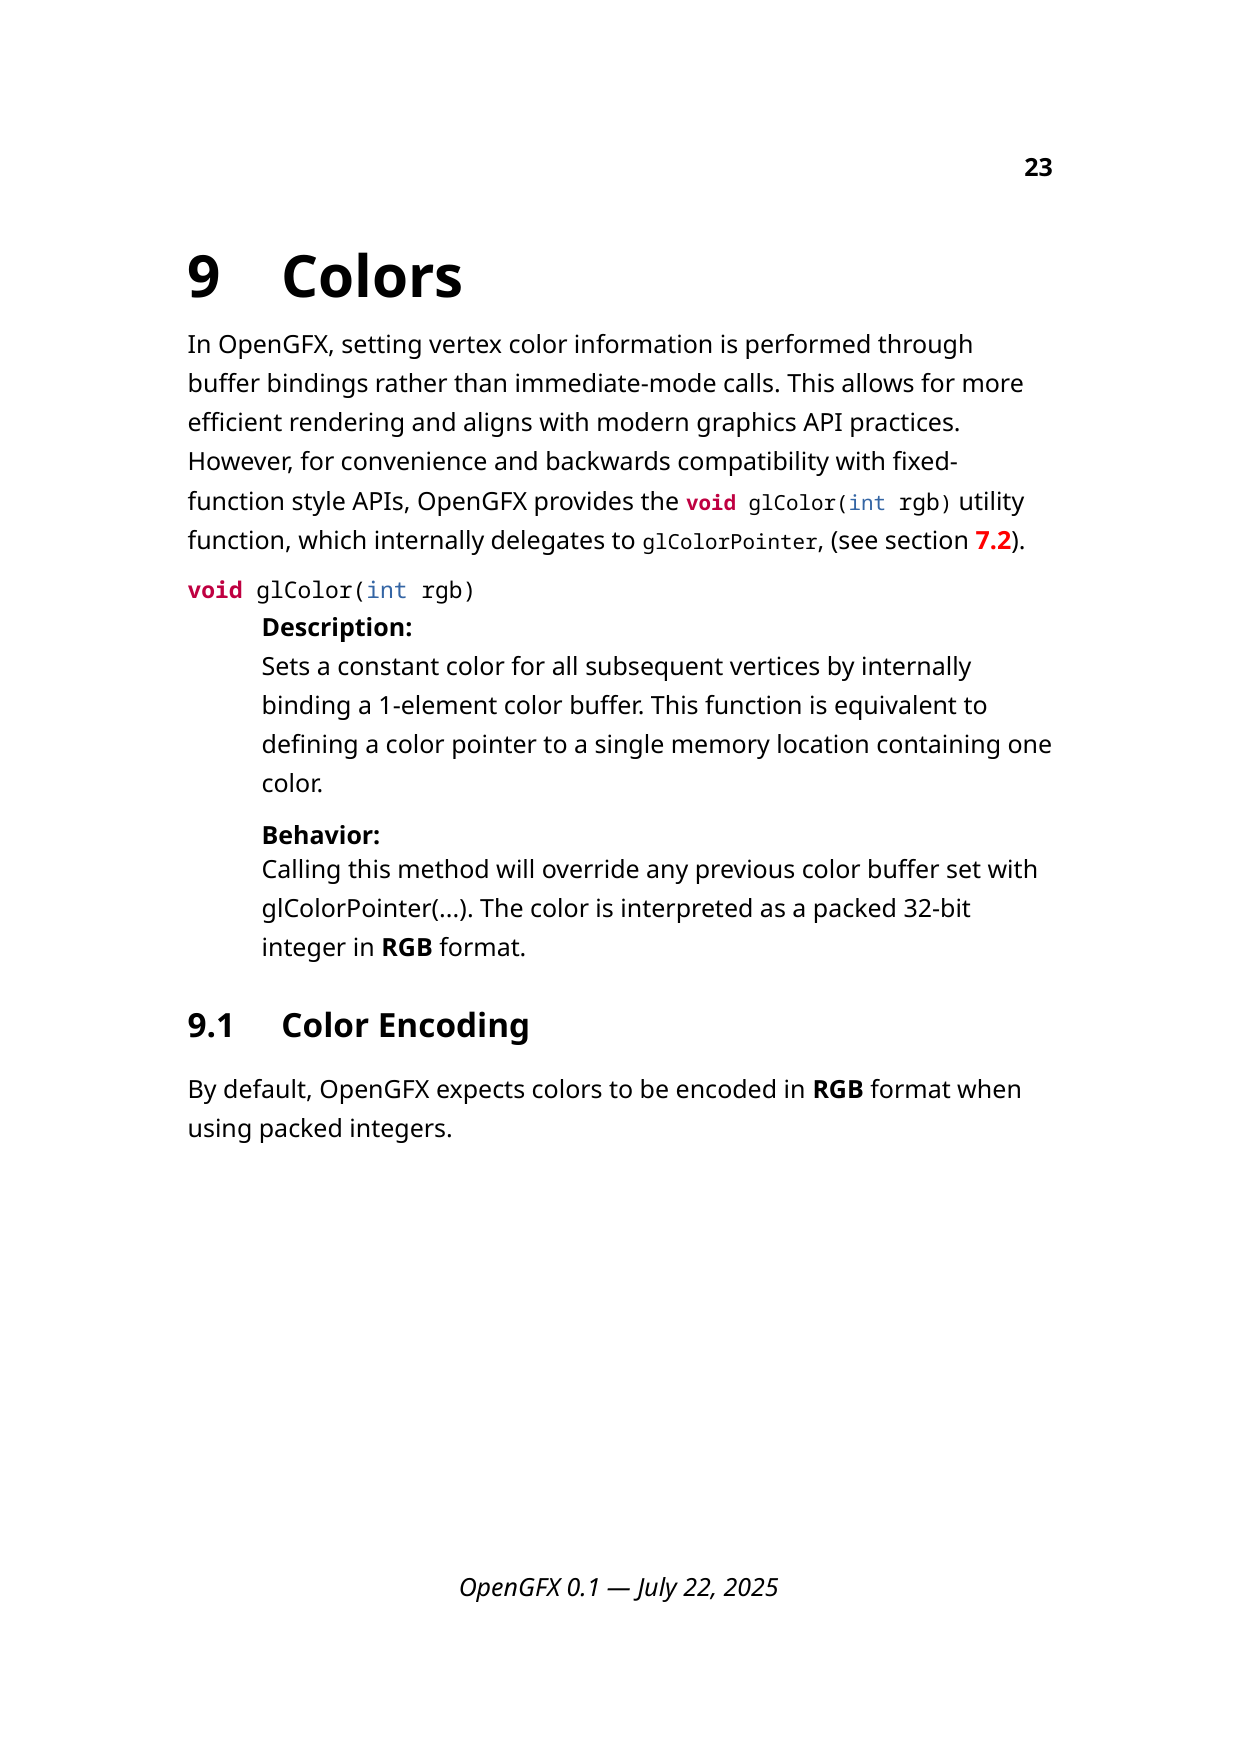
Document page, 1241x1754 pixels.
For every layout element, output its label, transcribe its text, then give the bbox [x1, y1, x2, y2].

text However, for convenience and backwards compatibility with fixed-function style APIs, OpenGFX provides the void glColor(int rgb) utility function, which internally delegates to glColorPointer, (see section 7.2). [187, 444, 1053, 556]
text void glColor(int rgb) [187, 573, 1053, 605]
text Description: [261, 609, 1053, 643]
text Sets a constant color for all subsequent vertices by internally binding a 1-element color buffer. This function is equivalent to defining a color pointer to a single memory location containing one color. [261, 649, 1053, 800]
subtitle 9 Colors [187, 235, 1053, 314]
subtitle 9.1 Color Encoding [187, 1002, 1053, 1047]
text Behavior: [261, 817, 1053, 851]
text By default, OpenGFX expects colors to be encoded in RGB format when using packed integers. [187, 1071, 1053, 1144]
text In OpenGFX, setting vertex color information is performed through buffer bindings rather than immediate-mode calls. This allows for more efficient rendering and aligns with modern graphics API practices. [187, 327, 1053, 439]
text Calling this method will override any previous color buffer set with glColorPointer(...). The color is interpreted as a packed 32-bit integer in RGB format. [261, 851, 1053, 964]
